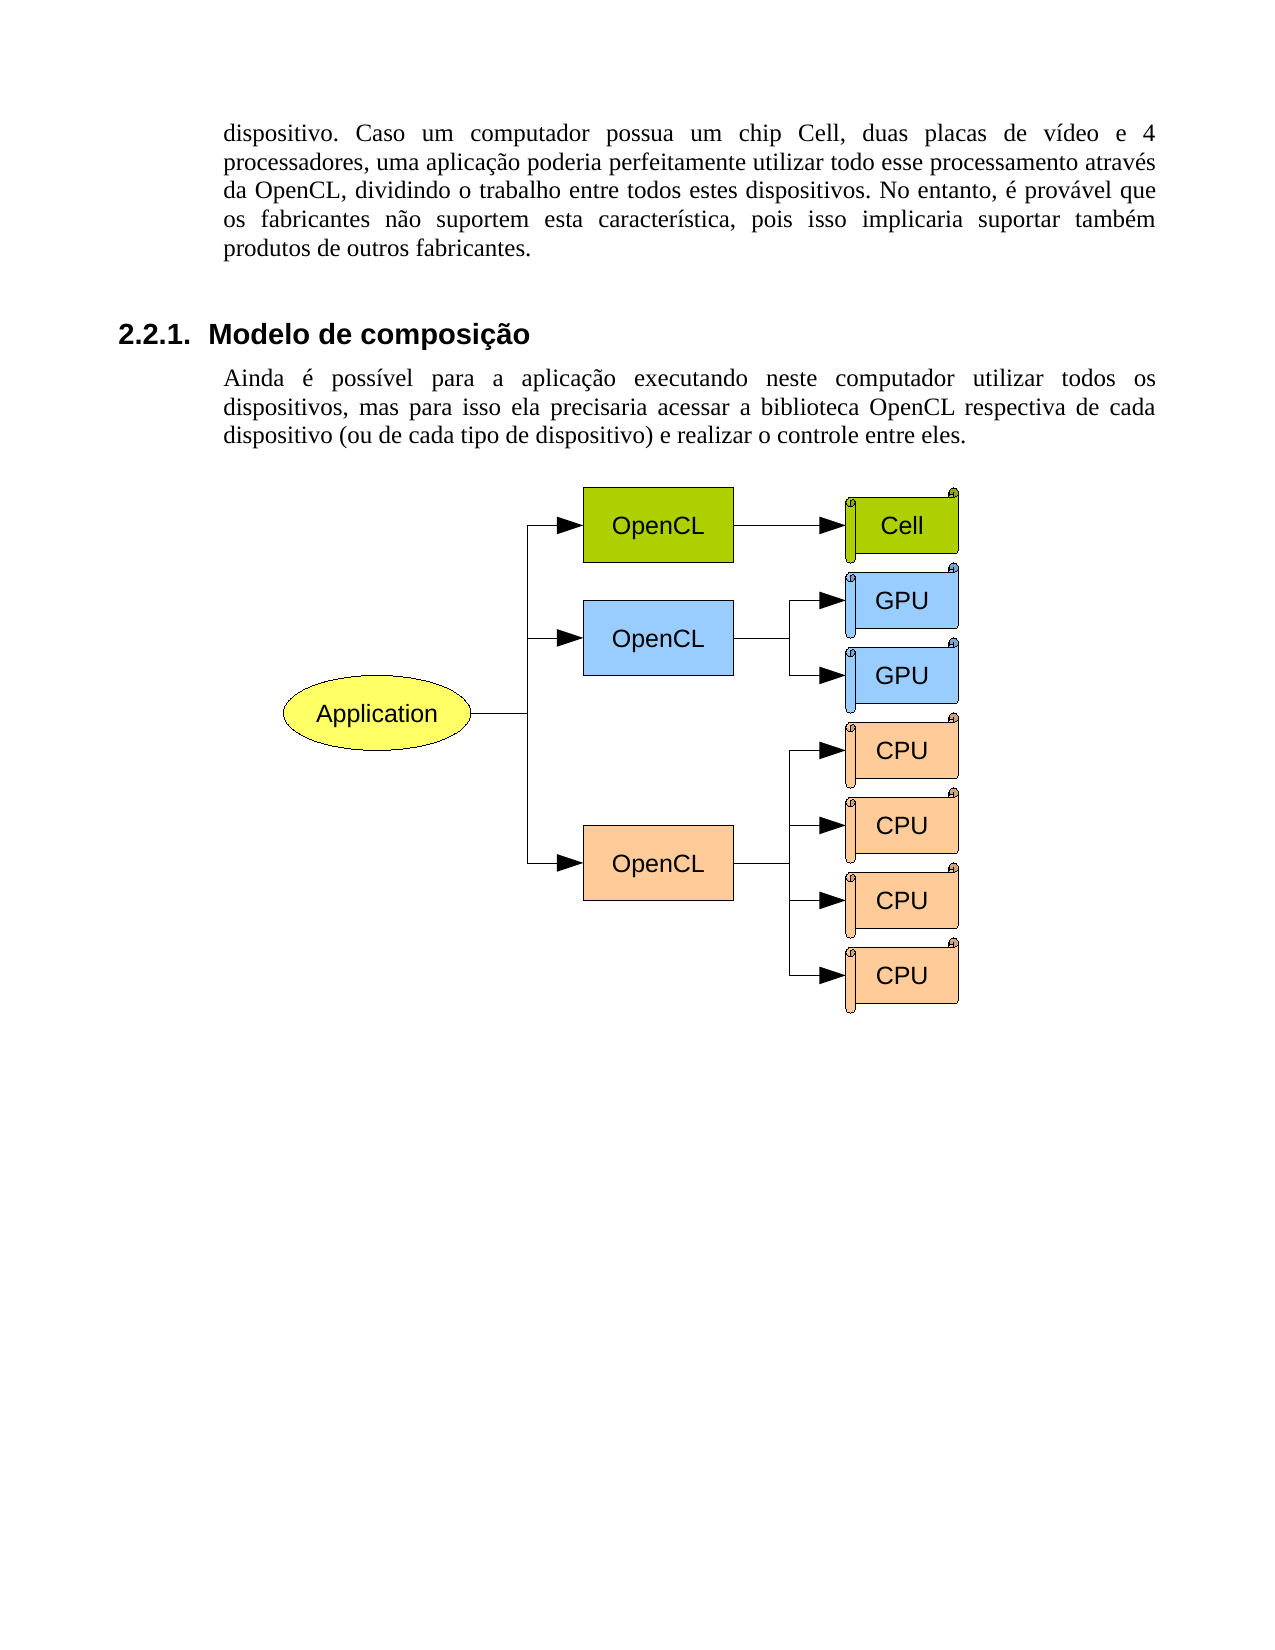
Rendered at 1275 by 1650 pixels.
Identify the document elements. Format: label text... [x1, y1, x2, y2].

text Ainda é possível para a aplicação executando neste computador utilizar todos os dispositivos, mas para isso ela precisaria acessar a biblioteca OpenCL respectiva de cada dispositivo (ou de cada tipo de dispositivo) e realizar o controle entre eles. [223, 363, 1157, 449]
subtitle Modelo de composição [118, 317, 1157, 350]
text dispositivo. Caso um computador possua um chip Cell, duas placas de vídeo e 4 processadores, uma aplicação poderia perfeitamente utilizar todo esse processamento através da OpenCL, dividindo o trabalho entre todos estes dispositivos. No entanto, é provável que os fabricantes não suportem esta característica, pois isso implicaria suportar também produtos de outros fabricantes. [223, 118, 1157, 262]
